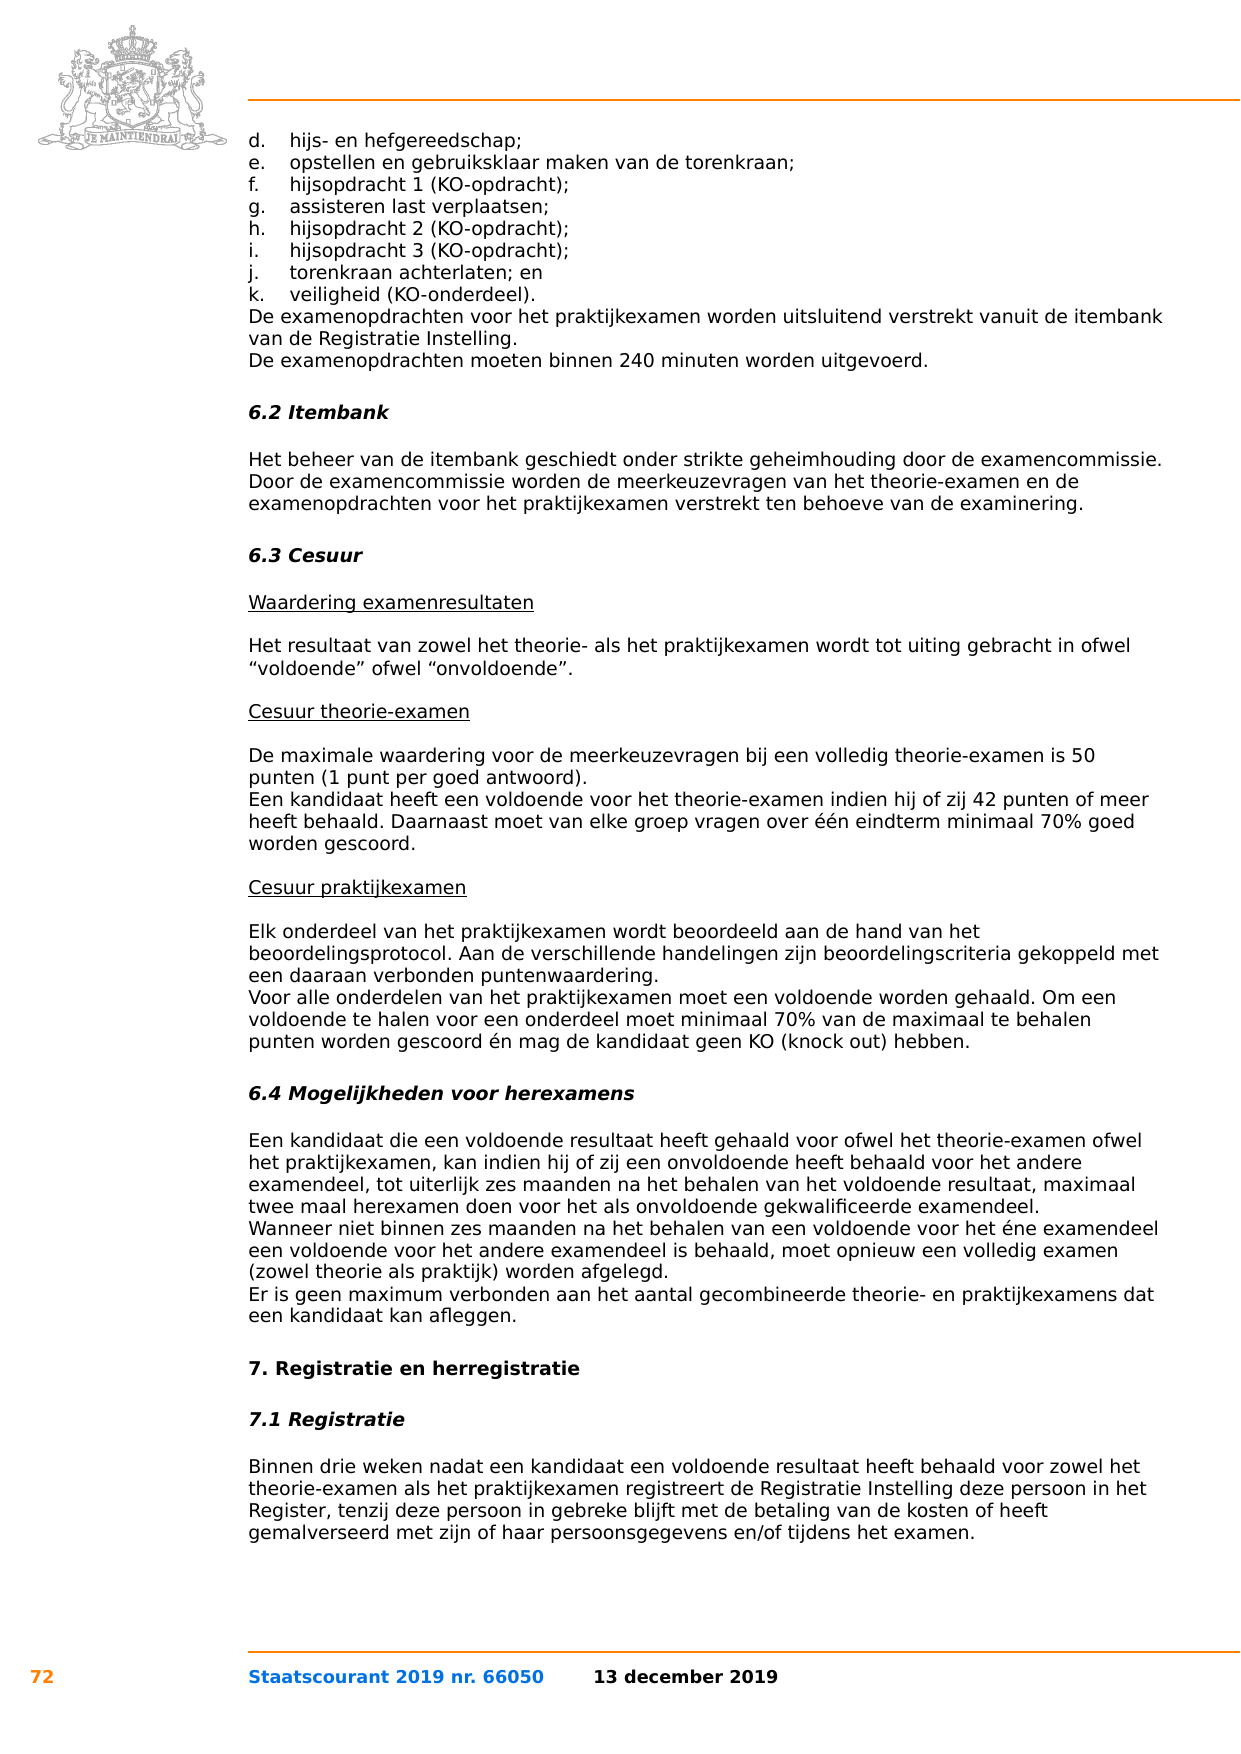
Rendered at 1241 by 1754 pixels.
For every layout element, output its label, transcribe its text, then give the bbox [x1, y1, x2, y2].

text De examenopdrachten voor het praktijkexamen worden uitsluitend verstrekt vanuit de itembank van de Registratie Instelling. [248, 306, 1163, 350]
text Een kandidaat heeft een voldoende voor het theorie-examen indien hij of zij 42 punten of meer heeft behaald. Daarnaast moet van elke groep vragen over één eindterm minimaal 70% goed worden gescoord. [248, 789, 1163, 855]
text Een kandidaat die een voldoende resultaat heeft gehaald voor ofwel het theorie-examen ofwel het praktijkexamen, kan indien hij of zij een onvoldoende heeft behaald voor het andere examendeel, tot uiterlijk zes maanden na het behalen van het voldoende resultaat, maximaal twee maal herexamen doen voor het als onvoldoende gekwalificeerde examendeel. [248, 1129, 1163, 1217]
text f. hijsopdracht 1 (KO-opdracht); [248, 174, 1163, 196]
text Er is geen maximum verbonden aan het aantal gecombineerde theorie- en praktijkexamens dat een kandidaat kan afleggen. [248, 1283, 1163, 1327]
text De maximale waardering voor de meerkeuzevragen bij een volledig theorie-examen is 50 punten (1 punt per goed antwoord). [248, 745, 1163, 789]
text Wanneer niet binnen zes maanden na het behalen van een voldoende voor het éne examendeel een voldoende voor het andere examendeel is behaald, moet opnieuw een volledig examen (zowel theorie als praktijk) worden afgelegd. [248, 1217, 1163, 1283]
subtitle 6.3 Cesuur [248, 544, 1163, 567]
picture [38, 25, 227, 150]
text j. torenkraan achterlaten; en [248, 262, 1163, 284]
text Binnen drie weken nadat een kandidaat een voldoende resultaat heeft behaald voor zowel het theorie-examen als het praktijkexamen registreert de Registratie Instelling deze persoon in het Register, tenzij deze persoon in gebreke blijft met de betaling van de kosten of heeft gemalverseerd met zijn of haar persoonsgegevens en/of tijdens het examen. [248, 1456, 1163, 1544]
subtitle Waardering examenresultaten [248, 592, 1163, 613]
subtitle 6.4 Mogelijkheden voor herexamens [248, 1083, 1163, 1104]
text i. hijsopdracht 3 (KO-opdracht); [248, 240, 1163, 262]
subtitle 6.2 Itembank [248, 402, 1163, 424]
text Elk onderdeel van het praktijkexamen wordt beoordeeld aan de hand van het beoordelingsprotocol. Aan de verschillende handelingen zijn beoordelingscriteria gekoppeld met een daaraan verbonden puntenwaardering. [248, 921, 1163, 987]
text g. assisteren last verplaatsen; [248, 196, 1163, 218]
text De examenopdrachten moeten binnen 240 minuten worden uitgevoerd. [248, 350, 1163, 372]
text Voor alle onderdelen van het praktijkexamen moet een voldoende worden gehaald. Om een voldoende te halen voor een onderdeel moet minimaal 70% van de maximaal te behalen punten worden gescoord én mag de kandidaat geen KO (knock out) hebben. [248, 987, 1163, 1053]
subtitle 7. Registratie en herregistratie [248, 1357, 1163, 1379]
text h. hijsopdracht 2 (KO-opdracht); [248, 218, 1163, 240]
subtitle Cesuur praktijkexamen [248, 877, 1163, 899]
text d. hijs- en hefgereedschap; [248, 130, 1163, 152]
subtitle 7.1 Registratie [248, 1409, 1163, 1431]
text Het resultaat van zowel het theorie- als het praktijkexamen wordt tot uiting gebracht in ofwel “voldoende” ofwel “onvoldoende”. [248, 635, 1163, 679]
text Het beheer van de itembank geschiedt onder strikte geheimhouding door de examencommissie. Door de examencommissie worden de meerkeuzevragen van het theorie-examen en de examenopdrachten voor het praktijkexamen verstrekt ten behoeve van de examinering. [248, 449, 1163, 514]
text k. veiligheid (KO-onderdeel). [248, 284, 1163, 306]
subtitle Cesuur theorie-examen [248, 701, 1163, 723]
text e. opstellen en gebruiksklaar maken van de torenkraan; [248, 152, 1163, 174]
